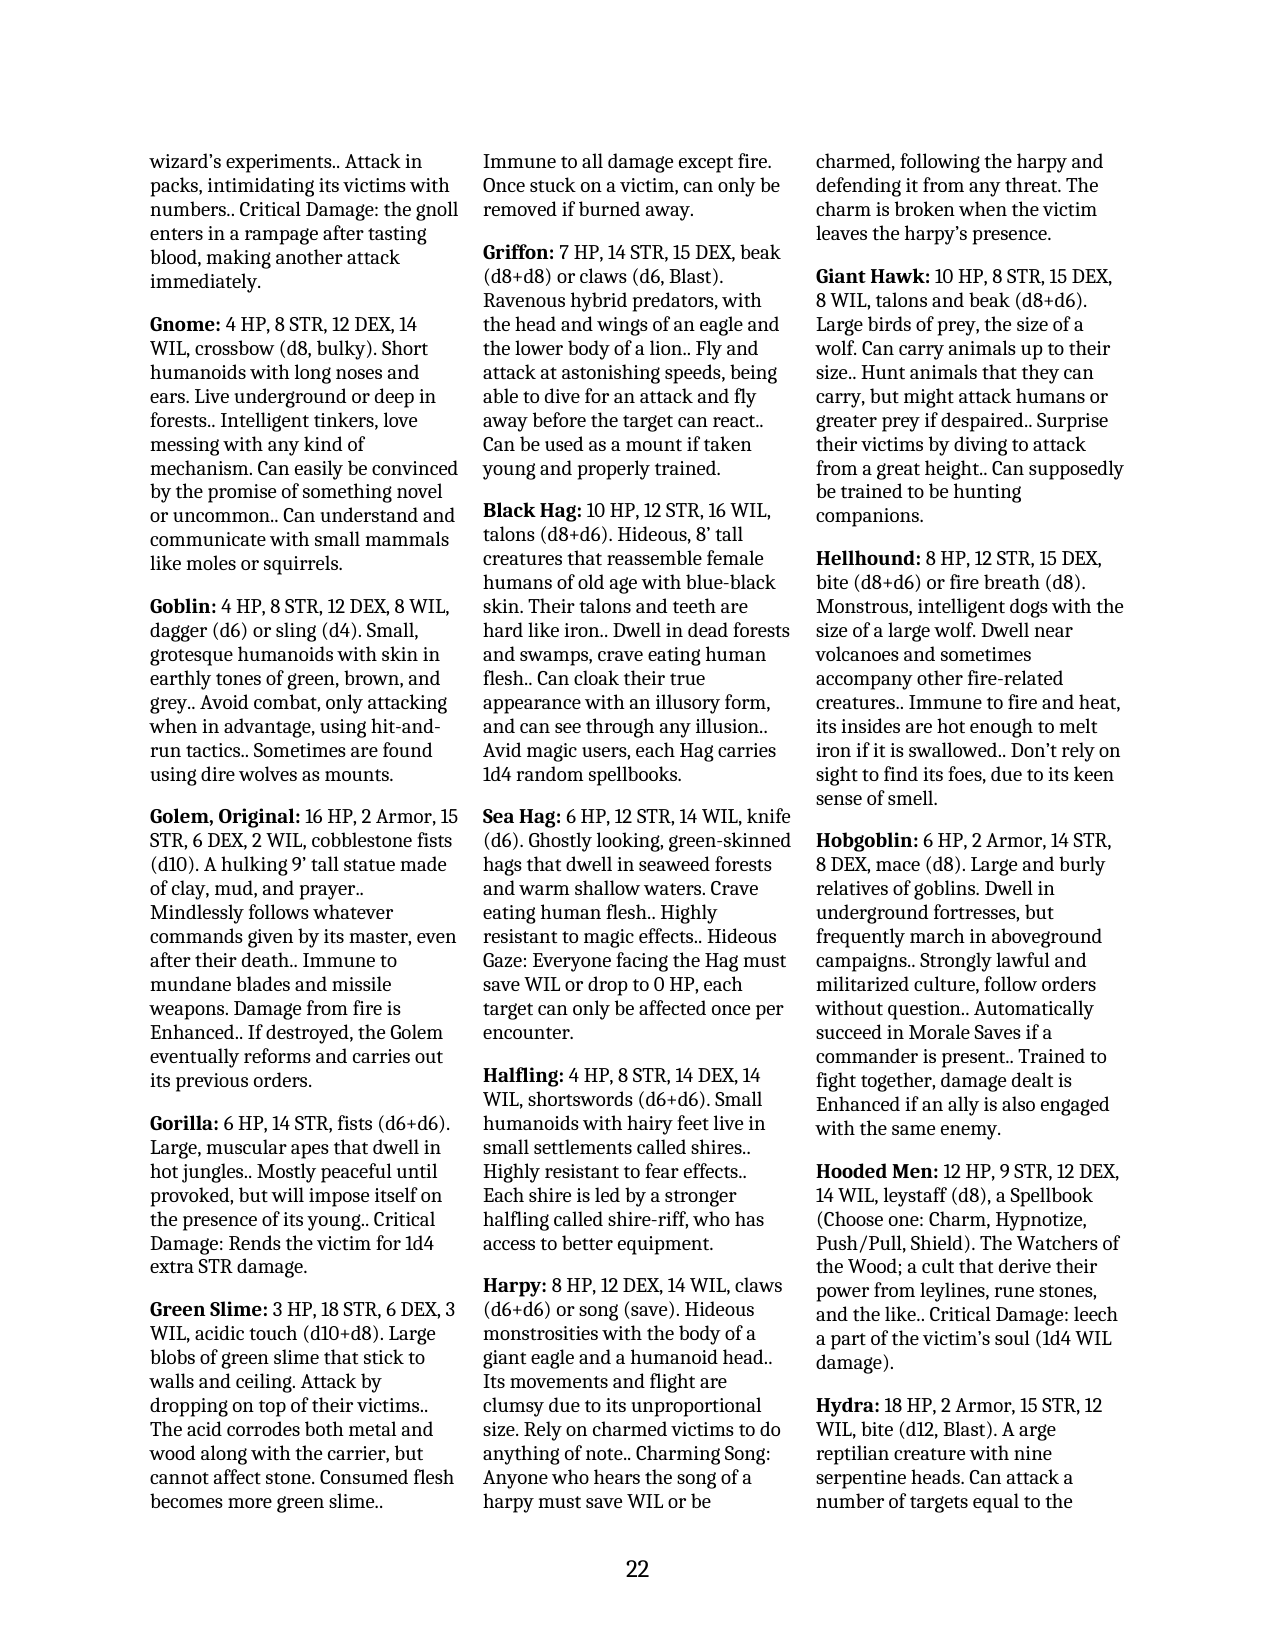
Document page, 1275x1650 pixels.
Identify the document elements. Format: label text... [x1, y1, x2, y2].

text Griffon: 7 HP, 14 STR, 15 DEX, beak (d8+d8) or claws (d6, Blast). Ravenous hybrid predators, with the head and wings of an eagle and the lower body of a lion.. Fly and attack at astonishing speeds, being able to dive for an attack and fly away before the target can react.. Can be used as a mount if taken young and properly trained. [483, 241, 792, 480]
text Harpy: 8 HP, 12 DEX, 14 WIL, claws (d6+d6) or song (save). Hideous monstrosities with the body of a giant eagle and a humanoid head.. Its movements and flight are clumsy due to its unproportional size. Rely on charmed victims to do anything of note.. Charming Song: Anyone who hears the song of a harpy must save WIL or be [483, 1274, 792, 1513]
text Green Slime: 3 HP, 18 STR, 6 DEX, 3 WIL, acidic touch (d10+d8). Large blobs of green slime that stick to walls and ceiling. Attack by dropping on top of their victims.. The acid corrodes both metal and wood along with the carrier, but cannot affect stone. Consumed flesh becomes more green slime.. [150, 1298, 459, 1513]
text Immune to all damage except fire. Once stuck on a victim, can only be removed if burned away. [483, 150, 792, 222]
text Halfling: 4 HP, 8 STR, 14 DEX, 14 WIL, shortswords (d6+d6). Small humanoids with hairy feet live in small settlements called shires.. Highly resistant to fear effects.. Each shire is led by a stronger halfling called shire-riff, who has access to better equipment. [483, 1063, 792, 1255]
text Goblin: 4 HP, 8 STR, 12 DEX, 8 WIL, dagger (d6) or sling (d4). Small, grotesque humanoids with skin in earthly tones of green, brown, and grey.. Avoid combat, only attacking when in advantage, using hit-and-run tactics.. Sometimes are found using dire wolves as mounts. [150, 595, 459, 786]
text Golem, Original: 16 HP, 2 Armor, 15 STR, 6 DEX, 2 WIL, cobblestone fists (d10). A hulking 9’ tall statue made of clay, mud, and prayer.. Mindlessly follows whatever commands given by its master, even after their death.. Immune to mundane blades and missile weapons. Damage from fire is Enhanced.. If destroyed, the Golem eventually reforms and carries out its previous orders. [150, 805, 459, 1093]
text charmed, following the harpy and defending it from any threat. The charm is broken when the victim leaves the harpy’s presence. [816, 150, 1125, 246]
text Sea Hag: 6 HP, 12 STR, 14 WIL, knife (d6). Ghostly looking, green-skinned hags that dwell in seaweed forests and warm shallow waters. Crave eating human flesh.. Highly resistant to magic effects.. Hideous Gaze: Everyone facing the Hag must save WIL or drop to 0 HP, each target can only be affected once per encounter. [483, 805, 792, 1045]
text Hydra: 18 HP, 2 Armor, 15 STR, 12 WIL, bite (d12, Blast). A arge reptilian creature with nine serpentine heads. Can attack a number of targets equal to the [816, 1394, 1125, 1513]
text Gnome: 4 HP, 8 STR, 12 DEX, 14 WIL, crossbow (d8, bulky). Short humanoids with long noses and ears. Live underground or deep in forests.. Intelligent tinkers, love messing with any kind of mechanism. Can easily be convinced by the promise of something novel or uncommon.. Can understand and communicate with small mammals like moles or squirrels. [150, 312, 459, 576]
text Giant Hawk: 10 HP, 8 STR, 15 DEX, 8 WIL, talons and beak (d8+d6). Large birds of prey, the size of a wolf. Can carry animals up to their size.. Hunt animals that they can carry, but might attack humans or greater prey if despaired.. Surprise their victims by diving to attack from a great height.. Can supposedly be trained to be hunting companions. [816, 264, 1125, 528]
text Hellhound: 8 HP, 12 STR, 15 DEX, bite (d8+d6) or fire breath (d8). Monstrous, intelligent dogs with the size of a large wolf. Dwell near volcanoes and sometimes accompany other fire-related creatures.. Immune to fire and heat, its insides are hot enough to melt iron if it is swallowed.. Don’t rely on sight to find its foes, due to its keen sense of smell. [816, 547, 1125, 810]
text Hobgoblin: 6 HP, 2 Armor, 14 STR, 8 DEX, mace (d8). Large and burly relatives of goblins. Dwell in underground fortresses, but frequently march in aboveground campaigns.. Strongly lawful and militarized culture, follow orders without question.. Automatically succeed in Morale Saves if a commander is present.. Trained to fight together, damage dealt is Enhanced if an ally is also engaged with the same enemy. [816, 829, 1125, 1141]
text Black Hag: 10 HP, 12 STR, 16 WIL, talons (d8+d6). Hideous, 8’ tall creatures that reassemble female humans of old age with blue-black skin. Their talons and teeth are hard like iron.. Dwell in dead forests and swamps, crave eating human flesh.. Can cloak their true appearance with an illusory form, and can see through any illusion.. Avid magic users, each Hag carries 1d4 random spellbooks. [483, 499, 792, 786]
text Gorilla: 6 HP, 14 STR, fists (d6+d6). Large, muscular apes that dwell in hot jungles.. Mostly peaceful until provoked, but will impose itself on the presence of its young.. Critical Damage: Rends the victim for 1d4 extra STR damage. [150, 1111, 459, 1279]
text wizard’s experiments.. Attack in packs, intimidating its victims with numbers.. Critical Damage: the gnoll enters in a rampage after tasting blood, making another attack immediately. [150, 150, 459, 294]
text Hooded Men: 12 HP, 9 STR, 12 DEX, 14 WIL, leystaff (d8), a Spellbook (Choose one: Charm, Hypnotize, Push/Pull, Shield). The Watchers of the Wood; a cult that derive their power from leylines, rune stones, and the like.. Critical Damage: leech a part of the victim’s soul (1d4 WIL damage). [816, 1159, 1125, 1375]
